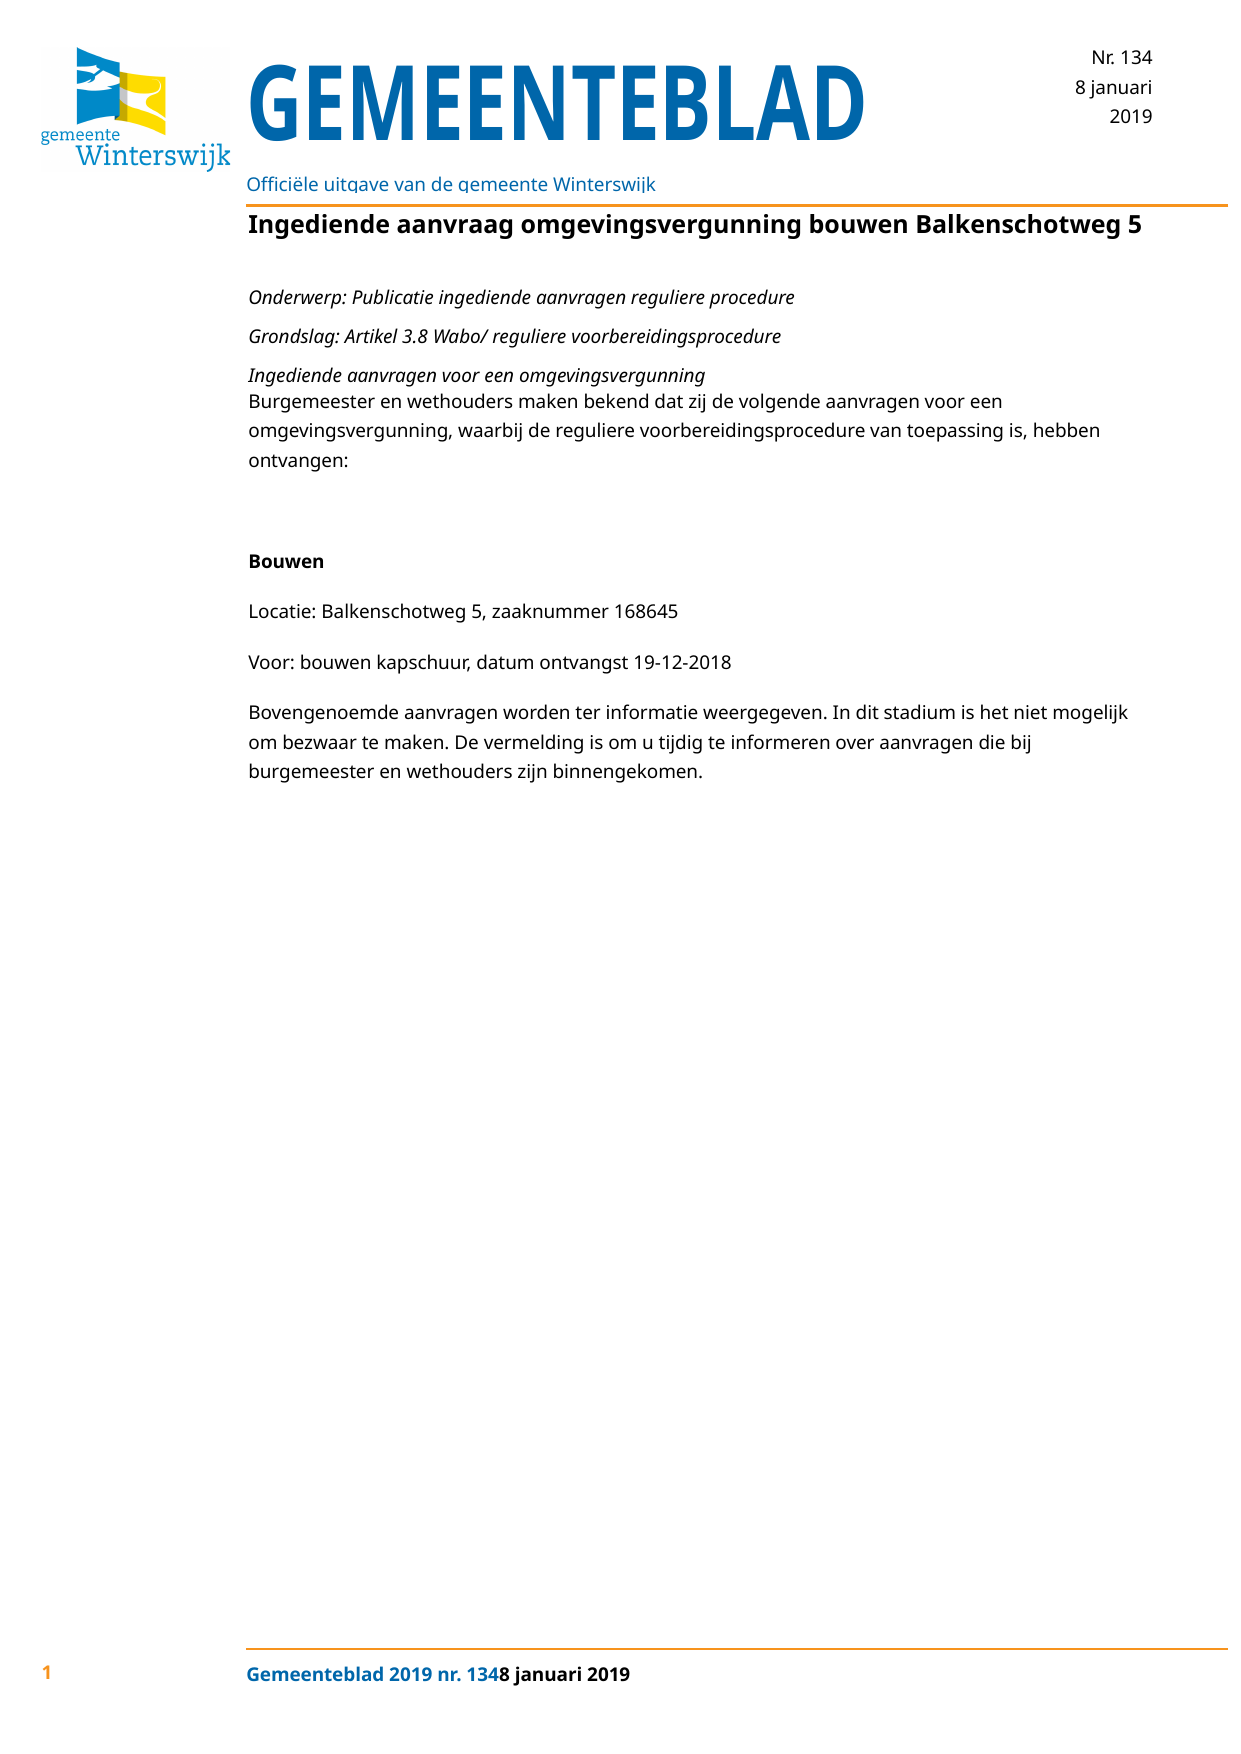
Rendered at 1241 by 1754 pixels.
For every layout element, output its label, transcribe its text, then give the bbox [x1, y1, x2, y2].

text Onderwerp: Publicatie ingediende aanvragen reguliere procedure [248, 284, 1152, 309]
text Grondslag: Artikel 3.8 Wabo/ reguliere voorbereidingsprocedure [248, 323, 1152, 349]
text Burgemeester en wethouders maken bekend dat zij de volgende aanvragen voor een omgevingsvergunning, waarbij de reguliere voorbereidingsprocedure van toepassing is, hebben ontvangen: [248, 388, 1152, 473]
picture [225, 153, 231, 162]
picture [41, 47, 231, 172]
text Bouwen [248, 548, 1152, 574]
text Ingediende aanvragen voor een omgevingsvergunning [248, 362, 1152, 388]
text Voor: bouwen kapschuur, datum ontvangst 19-12-2018 [248, 649, 1152, 675]
text Ingediende aanvraag omgevingsvergunning bouwen Balkenschotweg 5 [248, 207, 1152, 241]
text Locatie: Balkenschotweg 5, zaaknummer 168645 [248, 598, 1152, 624]
text Bovengenoemde aanvragen worden ter informatie weergegeven. In dit stadium is het niet mogelijk om bezwaar te maken. De vermelding is om u tijdig te informeren over aanvragen die bij burgemeester en wethouders zijn binnengekomen. [248, 699, 1152, 784]
